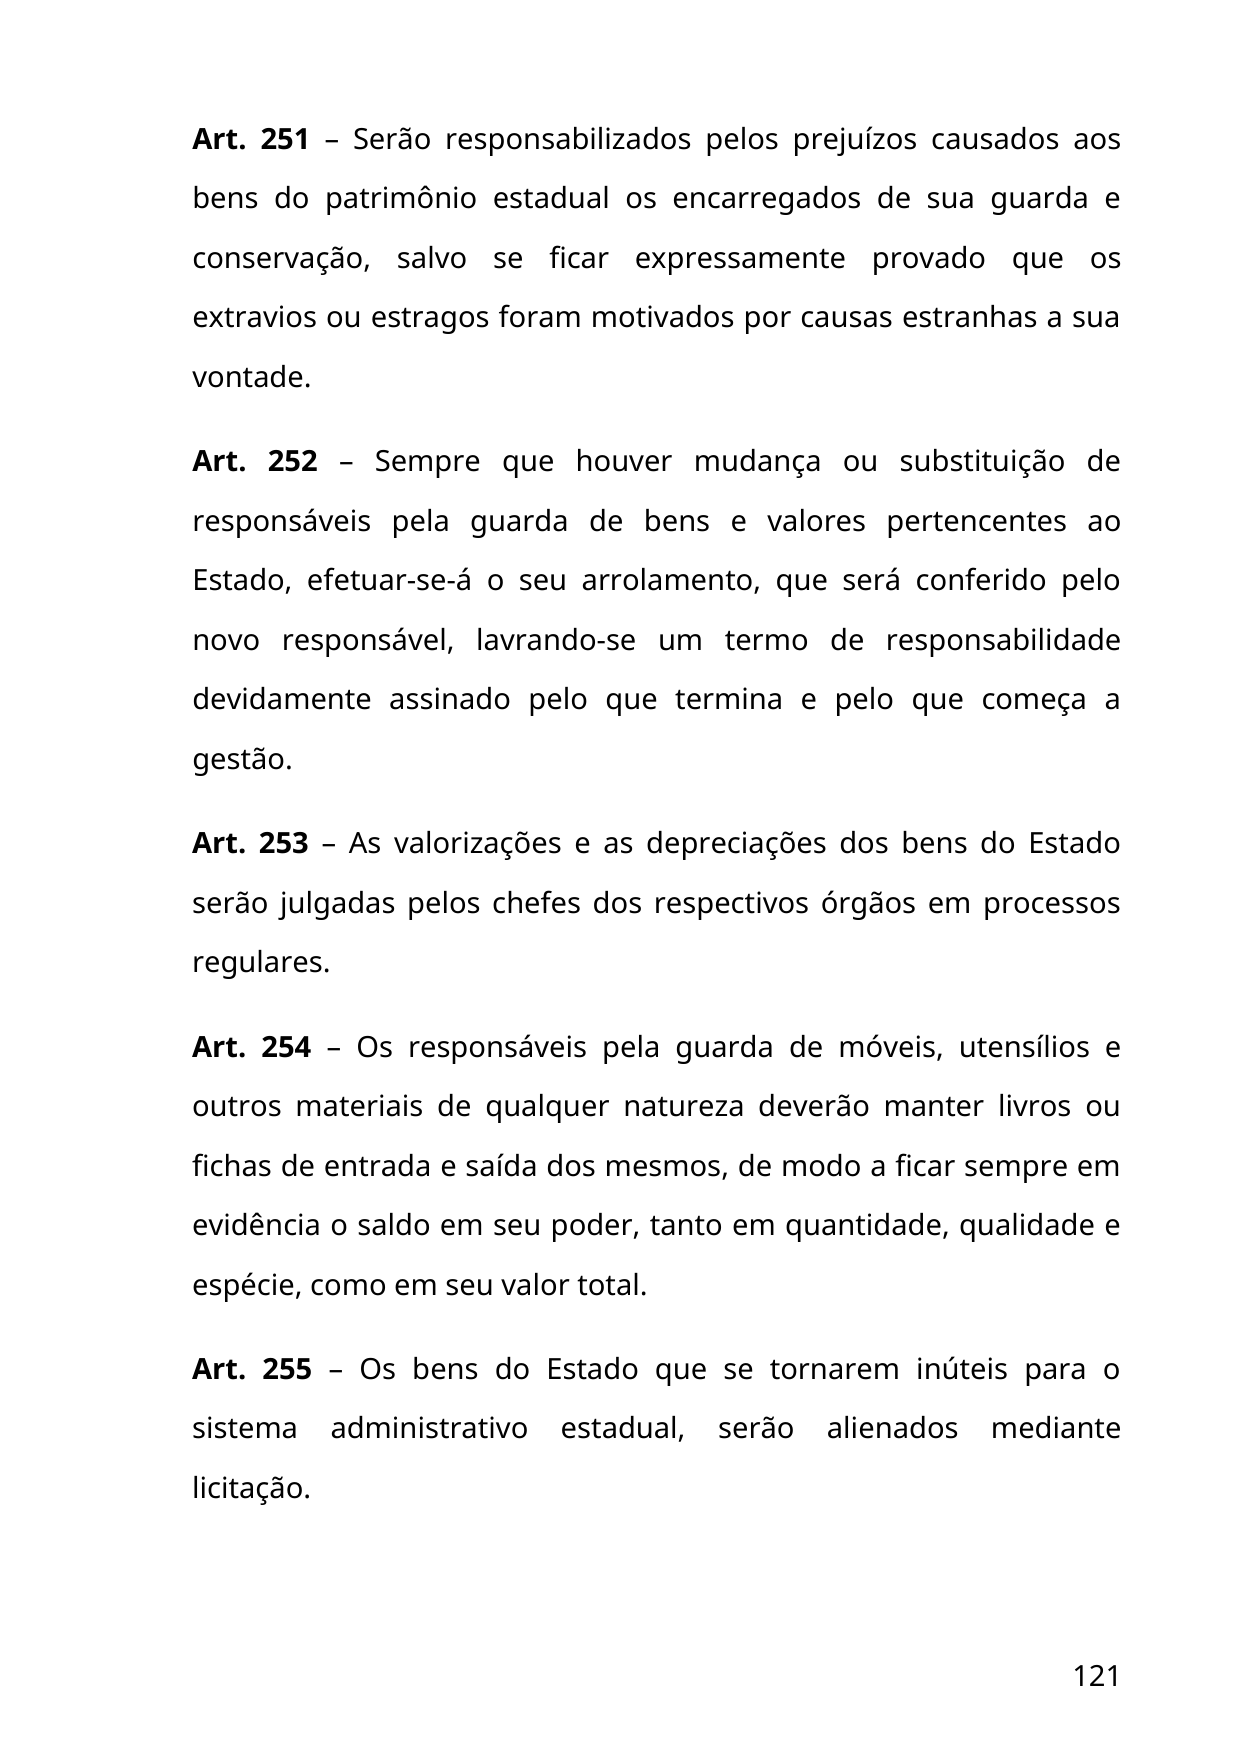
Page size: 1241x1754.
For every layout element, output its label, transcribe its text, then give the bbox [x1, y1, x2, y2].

text Art. 254 – Os responsáveis pela guarda de móveis, utensílios e outros materiais de qualquer natureza deverão manter livros ou fichas de entrada e saída dos mesmos, de modo a ficar sempre em evidência o saldo em seu poder, tanto em quantidade, qualidade e espécie, como em seu valor total. [192, 1026, 1122, 1303]
text Art. 255 – Os bens do Estado que se tornarem inúteis para o sistema administrativo estadual, serão alienados mediante licitação. [192, 1348, 1122, 1507]
text Art. 252 – Sempre que houver mudança ou substituição de responsáveis pela guarda de bens e valores pertencentes ao Estado, efetuar-se-á o seu arrolamento, que será conferido pelo novo responsável, lavrando-se um termo de responsabilidade devidamente assinado pelo que termina e pelo que começa a gestão. [192, 441, 1122, 778]
text Art. 253 – As valorizações e as depreciações dos bens do Estado serão julgadas pelos chefes dos respectivos órgãos em processos regulares. [192, 822, 1122, 981]
text Art. 251 – Serão responsabilizados pelos prejuízos causados aos bens do patrimônio estadual os encarregados de sua guarda e conservação, salvo se ficar expressamente provado que os extravios ou estragos foram motivados por causas estranhas a sua vontade. [192, 118, 1122, 396]
